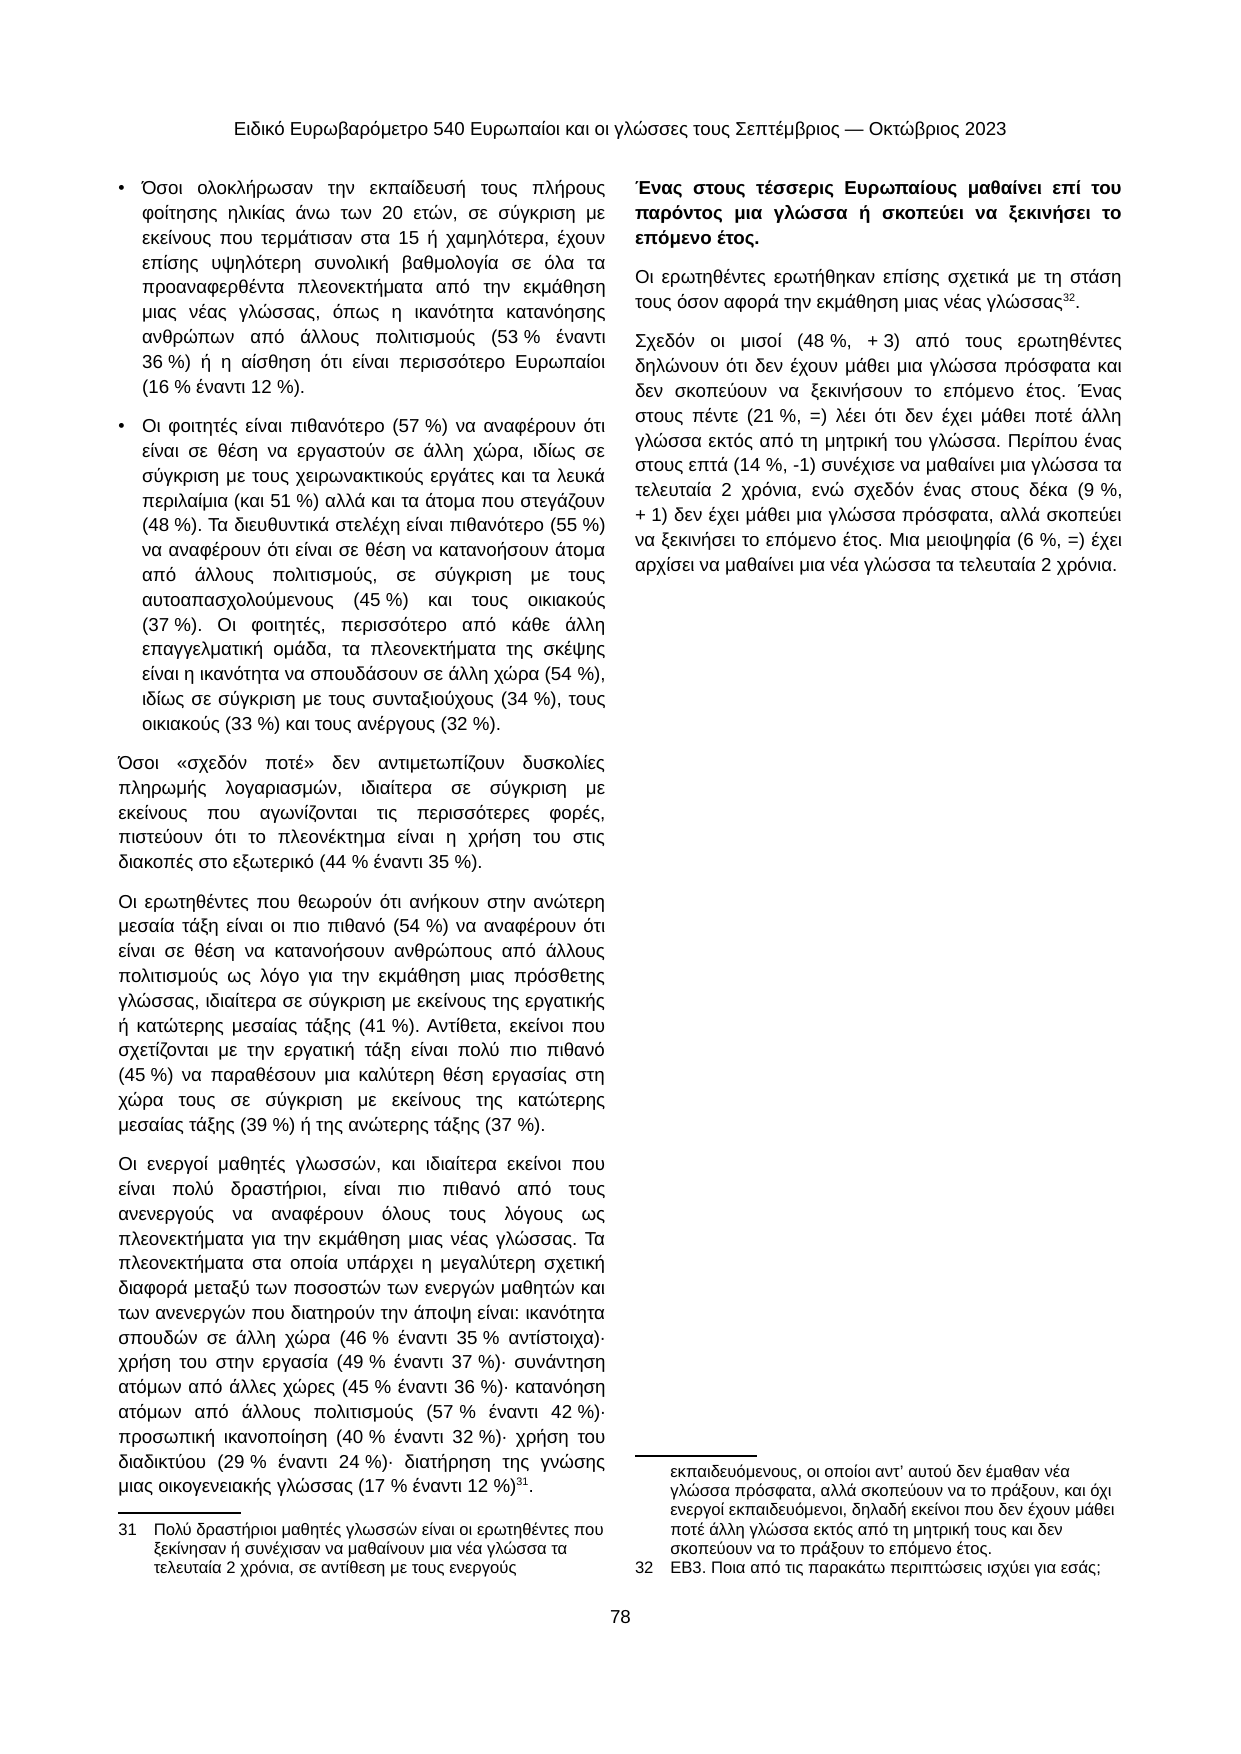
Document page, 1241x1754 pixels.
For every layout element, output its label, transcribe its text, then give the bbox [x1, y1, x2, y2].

text εκπαιδευόμενους, οι οποίοι αντ’ αυτού δεν έμαθαν νέα γλώσσα πρόσφατα, αλλά σκοπεύουν να το πράξουν, και όχι ενεργοί εκπαιδευόμενοι, δηλαδή εκείνοι που δεν έχουν μάθει ποτέ άλλη γλώσσα εκτός από τη μητρική τους και δεν σκοπεύουν να το πράξουν το επόμενο έτος. [635, 1462, 1122, 1558]
text ΕΒ3. Ποια από τις παρακάτω περιπτώσεις ισχύει για εσάς; [635, 1558, 1122, 1577]
list Οι φοιτητές είναι πιθανότερο (57 %) να αναφέρουν ότι είναι σε θέση να εργαστούν σε άλλη χώρα, ιδίως σε σύγκριση με τους χειρωνακτικούς εργάτες και τα λευκά περιλαίμια (και 51 %) αλλά και τα άτομα που στεγάζουν (48 %). Τα διευθυντικά στελέχη είναι πιθανότερο (55 %) να αναφέρουν ότι είναι σε θέση να κατανοήσουν άτομα από άλλους πολιτισμούς, σε σύγκριση με τους αυτοαπασχολούμενους (45 %) και τους οικιακούς (37 %). Οι φοιτητές, περισσότερο από κάθε άλλη επαγγελματική ομάδα, τα πλεονεκτήματα της σκέψης είναι η ικανότητα να σπουδάσουν σε άλλη χώρα (54 %), ιδίως σε σύγκριση με τους συνταξιούχους (34 %), τους οικιακούς (33 %) και τους ανέργους (32 %). [118, 415, 605, 734]
text Πολύ δραστήριοι μαθητές γλωσσών είναι οι ερωτηθέντες που ξεκίνησαν ή συνέχισαν να μαθαίνουν μια νέα γλώσσα τα τελευταία 2 χρόνια, σε αντίθεση με τους ενεργούς [118, 1519, 605, 1577]
text Οι ενεργοί μαθητές γλωσσών, και ιδιαίτερα εκείνοι που είναι πολύ δραστήριοι, είναι πιο πιθανό από τους ανενεργούς να αναφέρουν όλους τους λόγους ως πλεονεκτήματα για την εκμάθηση μιας νέας γλώσσας. Τα πλεονεκτήματα στα οποία υπάρχει η μεγαλύτερη σχετική διαφορά μεταξύ των ποσοστών των ενεργών μαθητών και των ανενεργών που διατηρούν την άποψη είναι: ικανότητα σπουδών σε άλλη χώρα (46 % έναντι 35 % αντίστοιχα)· χρήση του στην εργασία (49 % έναντι 37 %)· συνάντηση ατόμων από άλλες χώρες (45 % έναντι 36 %)· κατανόηση ατόμων από άλλους πολιτισμούς (57 % έναντι 42 %)· προσωπική ικανοποίηση (40 % έναντι 32 %)· χρήση του διαδικτύου (29 % έναντι 24 %)· διατήρηση της γνώσης μιας οικογενειακής γλώσσας (17 % έναντι 12 %). [118, 1153, 605, 1497]
text Όσοι «σχεδόν ποτέ» δεν αντιμετωπίζουν δυσκολίες πληρωμής λογαριασμών, ιδιαίτερα σε σύγκριση με εκείνους που αγωνίζονται τις περισσότερες φορές, πιστεύουν ότι το πλεονέκτημα είναι η χρήση του στις διακοπές στο εξωτερικό (44 % έναντι 35 %). [118, 752, 605, 873]
list Όσοι ολοκλήρωσαν την εκπαίδευσή τους πλήρους φοίτησης ηλικίας άνω των 20 ετών, σε σύγκριση με εκείνους που τερμάτισαν στα 15 ή χαμηλότερα, έχουν επίσης υψηλότερη συνολική βαθμολογία σε όλα τα προαναφερθέντα πλεονεκτήματα από την εκμάθηση μιας νέας γλώσσας, όπως η ικανότητα κατανόησης ανθρώπων από άλλους πολιτισμούς (53 % έναντι 36 %) ή η αίσθηση ότι είναι περισσότερο Ευρωπαίοι (16 % έναντι 12 %). [118, 177, 605, 397]
text Σχεδόν οι μισοί (48 %, + 3) από τους ερωτηθέντες δηλώνουν ότι δεν έχουν μάθει μια γλώσσα πρόσφατα και δεν σκοπεύουν να ξεκινήσουν το επόμενο έτος. Ένας στους πέντε (21 %, =) λέει ότι δεν έχει μάθει ποτέ άλλη γλώσσα εκτός από τη μητρική του γλώσσα. Περίπου ένας στους επτά (14 %, -1) συνέχισε να μαθαίνει μια γλώσσα τα τελευταία 2 χρόνια, ενώ σχεδόν ένας στους δέκα (9 %, + 1) δεν έχει μάθει μια γλώσσα πρόσφατα, αλλά σκοπεύει να ξεκινήσει το επόμενο έτος. Μια μειοψηφία (6 %, =) έχει αρχίσει να μαθαίνει μια νέα γλώσσα τα τελευταία 2 χρόνια. [635, 330, 1122, 575]
text Ένας στους τέσσερις Ευρωπαίους μαθαίνει επί του παρόντος μια γλώσσα ή σκοπεύει να ξεκινήσει το επόμενο έτος. [635, 177, 1122, 248]
text Οι ερωτηθέντες που θεωρούν ότι ανήκουν στην ανώτερη μεσαία τάξη είναι οι πιο πιθανό (54 %) να αναφέρουν ότι είναι σε θέση να κατανοήσουν ανθρώπους από άλλους πολιτισμούς ως λόγο για την εκμάθηση μιας πρόσθετης γλώσσας, ιδιαίτερα σε σύγκριση με εκείνους της εργατικής ή κατώτερης μεσαίας τάξης (41 %). Αντίθετα, εκείνοι που σχετίζονται με την εργατική τάξη είναι πολύ πιο πιθανό (45 %) να παραθέσουν μια καλύτερη θέση εργασίας στη χώρα τους σε σύγκριση με εκείνους της κατώτερης μεσαίας τάξης (39 %) ή της ανώτερης τάξης (37 %). [118, 890, 605, 1135]
text Οι ερωτηθέντες ερωτήθηκαν επίσης σχετικά με τη στάση τους όσον αφορά την εκμάθηση μιας νέας γλώσσας. [635, 266, 1122, 312]
